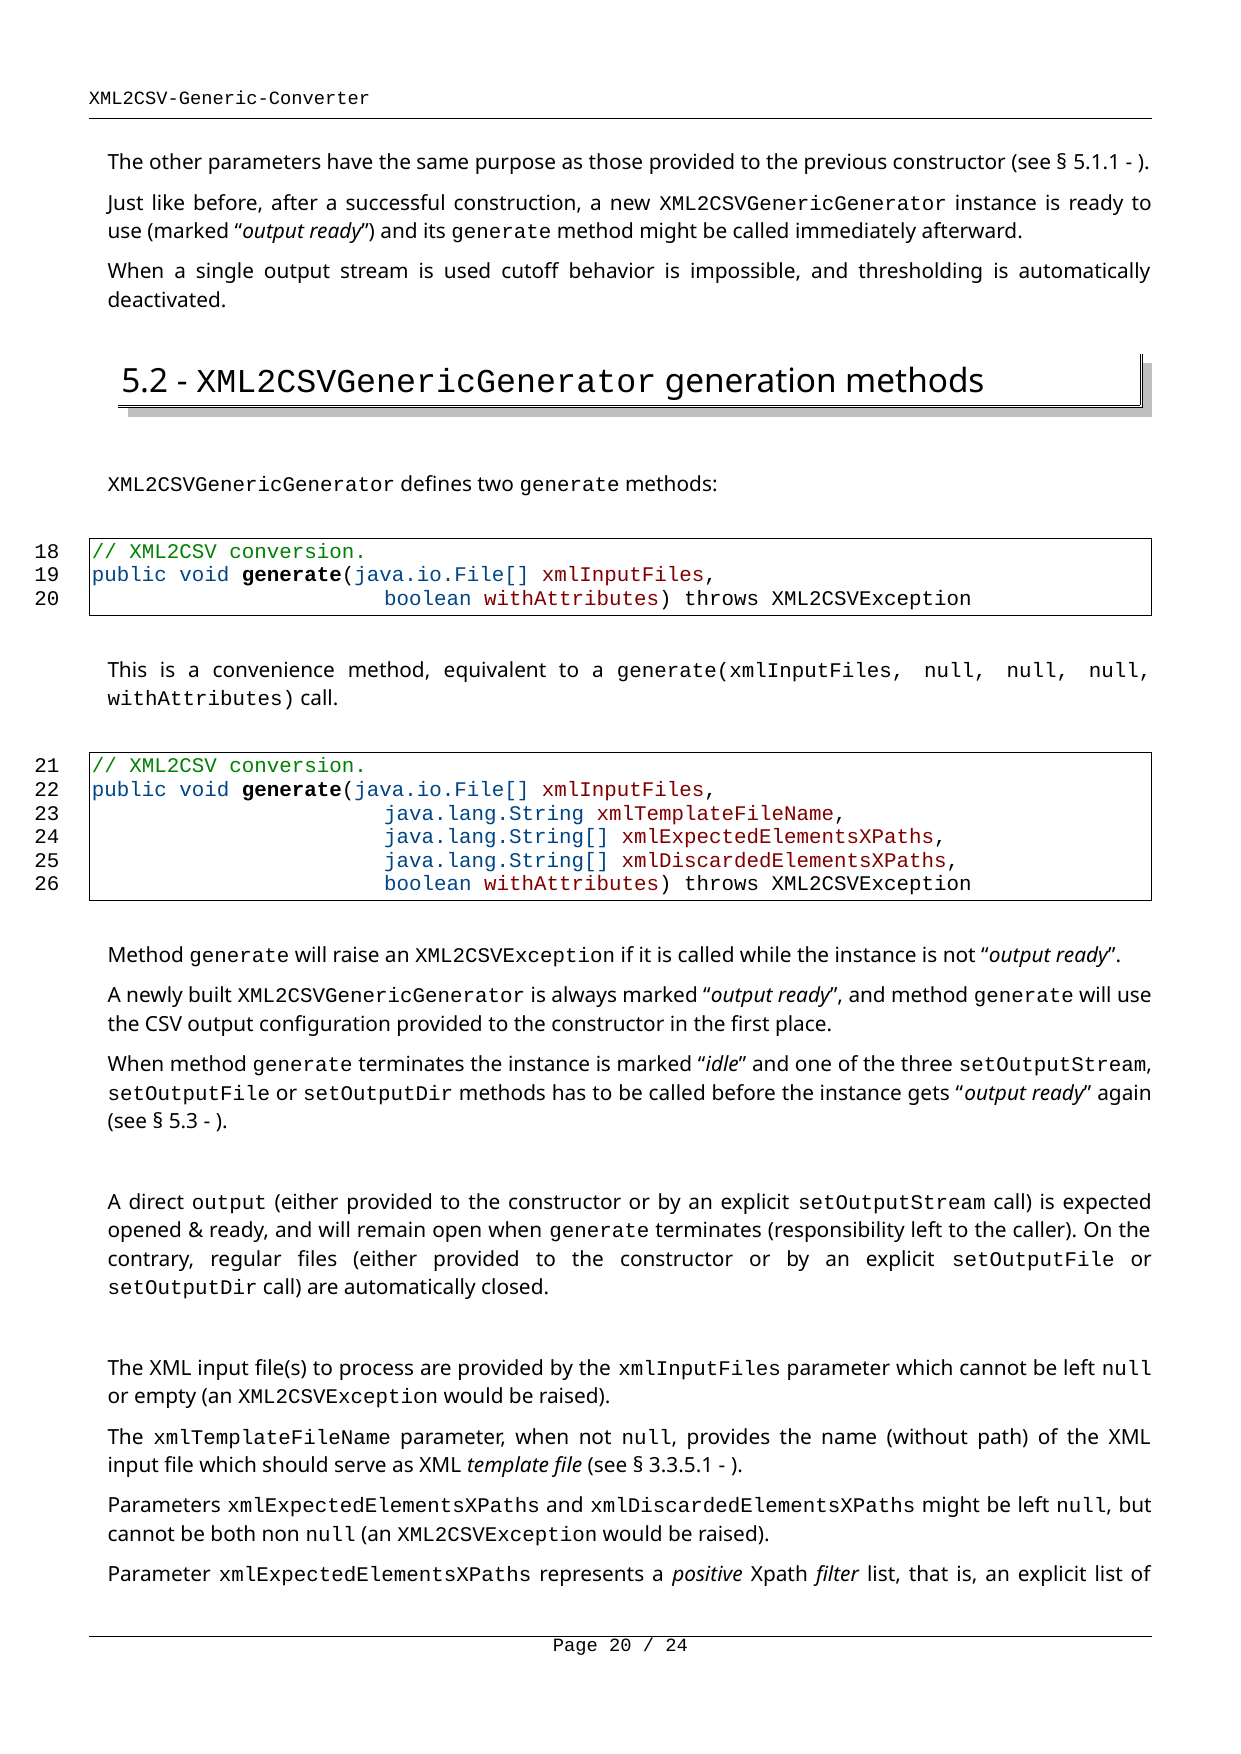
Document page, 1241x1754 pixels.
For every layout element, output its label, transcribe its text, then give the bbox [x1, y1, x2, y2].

text Parameters xmlExpectedElementsXPaths and xmlDiscardedElementsXPaths might be left null, but cannot be both non null (an XML2CSVException would be raised). [107, 1491, 1152, 1548]
text Method generate will raise an XML2CSVException if it is called while the instance is not “output ready”. [107, 940, 1152, 969]
text When a single output stream is used cutoff behavior is impossible, and thresholding is automatically deactivated. [107, 257, 1152, 313]
text The other parameters have the same purpose as those provided to the previous constructor (see § 5.1.1 - ). [107, 147, 1152, 176]
text The XML input file(s) to process are provided by the xmlInputFiles parameter which cannot be left null or empty (an XML2CSVException would be raised). [107, 1353, 1152, 1410]
text java.lang.String[] xmlExpectedElementsXPaths, [90, 823, 1151, 847]
text java.lang.String xmlTemplateFileName, [90, 799, 1151, 823]
text A direct output (either provided to the constructor or by an explicit setOutputStream call) is expected opened & ready, and will remain open when generate terminates (responsibility left to the caller). On the contrary, regular files (either provided to the constructor or by an explicit setOutputFile or setOutputDir call) are automatically closed. [107, 1187, 1152, 1301]
text Parameter xmlExpectedElementsXPaths represents a positive Xpath filter list, that is, an explicit list of [107, 1559, 1152, 1588]
text When method generate terminates the instance is marked “idle” and one of the three setOutputStream, setOutputFile or setOutputDir methods has to be called before the instance gets “output ready” again (see § 5.3 - ). [107, 1049, 1152, 1135]
text boolean withAttributes) throws XML2CSVException [90, 585, 1151, 615]
text // XML2CSV conversion. [90, 753, 1151, 776]
text java.lang.String[] xmlDiscardedElementsXPaths, [90, 847, 1151, 870]
text A newly built XML2CSVGenericGenerator is always marked “output ready”, and method generate will use the CSV output configuration provided to the constructor in the first place. [107, 981, 1152, 1038]
text XML2CSVGenericGenerator defines two generate methods: [107, 469, 1152, 497]
subtitle XML2CSVGenericGenerator generation methods [118, 354, 1142, 407]
text boolean withAttributes) throws XML2CSVException [90, 870, 1151, 900]
text Just like before, after a successful construction, a new XML2CSVGenericGenerator instance is ready to use (marked “output ready”) and its generate method might be called immediately afterward. [107, 188, 1152, 245]
text The xmlTemplateFileName parameter, when not null, provides the name (without path) of the XML input file which should serve as XML template file (see § 3.3.5.1 - ). [107, 1422, 1152, 1479]
text // XML2CSV conversion. [90, 539, 1151, 561]
text public void generate(java.io.File[] xmlInputFiles, [90, 561, 1151, 585]
text This is a convenience method, equivalent to a generate(xmlInputFiles, null, null, null, withAttributes) call. [107, 655, 1152, 712]
text public void generate(java.io.File[] xmlInputFiles, [90, 776, 1151, 799]
